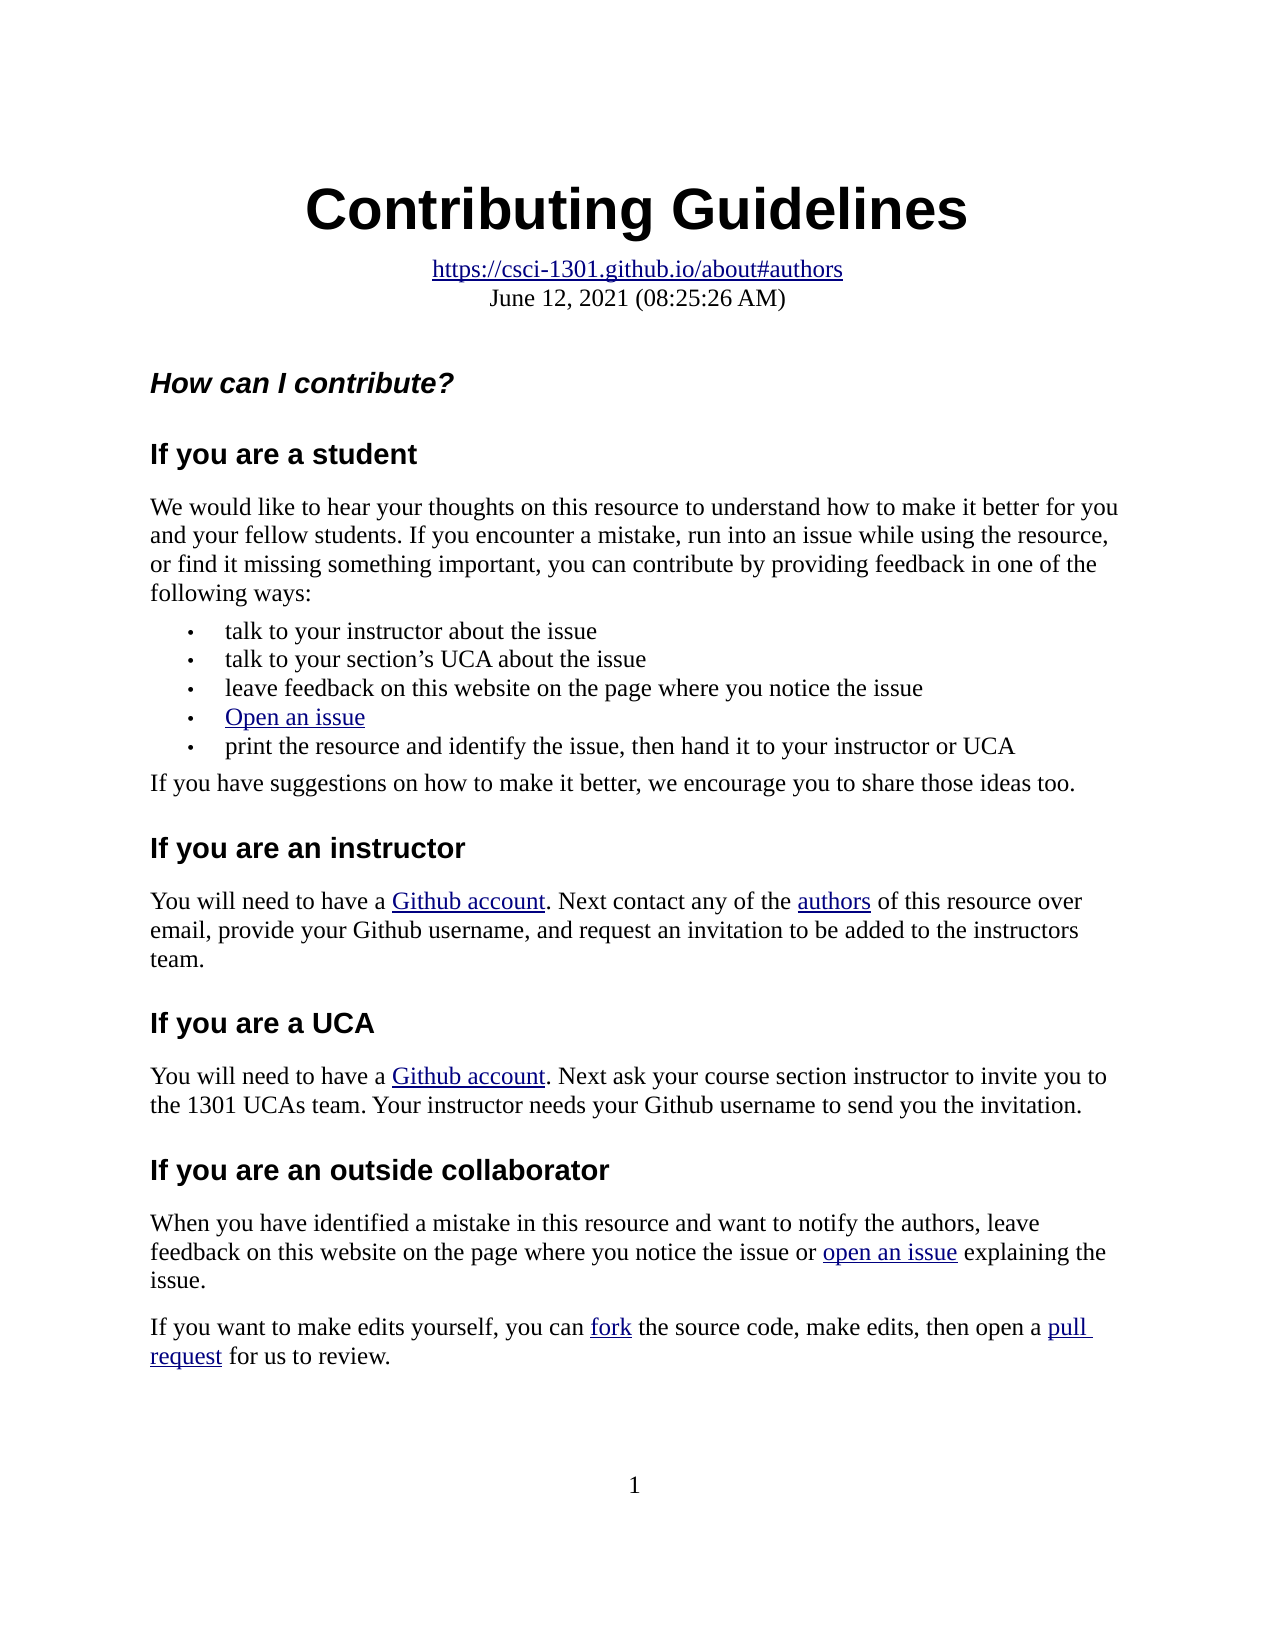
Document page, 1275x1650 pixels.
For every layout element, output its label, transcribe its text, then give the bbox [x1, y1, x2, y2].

list talk to your instructor about the issue [187, 616, 1125, 644]
subtitle If you are an instructor [150, 831, 1125, 865]
subtitle If you are a student [150, 437, 1125, 470]
text https://csci-1301.github.io/about#authors [150, 254, 1125, 283]
list leave feedback on this website on the page where you notice the issue [187, 673, 1125, 702]
subtitle If you are an outside collaborator [150, 1153, 1125, 1186]
text June 12, 2021 (08:25:26 AM) [150, 283, 1125, 312]
text When you have identified a mistake in this resource and want to notify the authors, leave feedback on this website on the page where you notice the issue or open an issue explaining the issue. [150, 1208, 1125, 1294]
text If you have suggestions on how to make it better, we encourage you to share those ideas too. [150, 768, 1125, 797]
list print the resource and identify the issue, then hand it to your instructor or UCA [187, 731, 1125, 759]
text If you want to make edits yourself, you can fork the source code, make edits, then open a pull request for us to review. [150, 1312, 1125, 1369]
text You will need to have a Github account. Next contact any of the authors of this resource over email, provide your Github username, and request an invitation to be added to the instructors team. [150, 886, 1125, 972]
text You will need to have a Github account. Next ask your course section instructor to invite you to the 1301 UCAs team. Your instructor needs your Github username to send you the invitation. [150, 1061, 1125, 1119]
text We would like to hear your thoughts on this resource to understand how to make it better for you and your fellow students. If you encounter a mistake, run into an issue while using the resource, or find it missing something important, you can contribute by providing feedback in one of the following ways: [150, 492, 1125, 607]
subtitle How can I contribute? [150, 366, 1125, 399]
list Open an issue [187, 702, 1125, 731]
list talk to your section’s UCA about the issue [187, 644, 1125, 673]
title Contributing Guidelines [150, 175, 1125, 242]
subtitle If you are a UCA [150, 1006, 1125, 1040]
